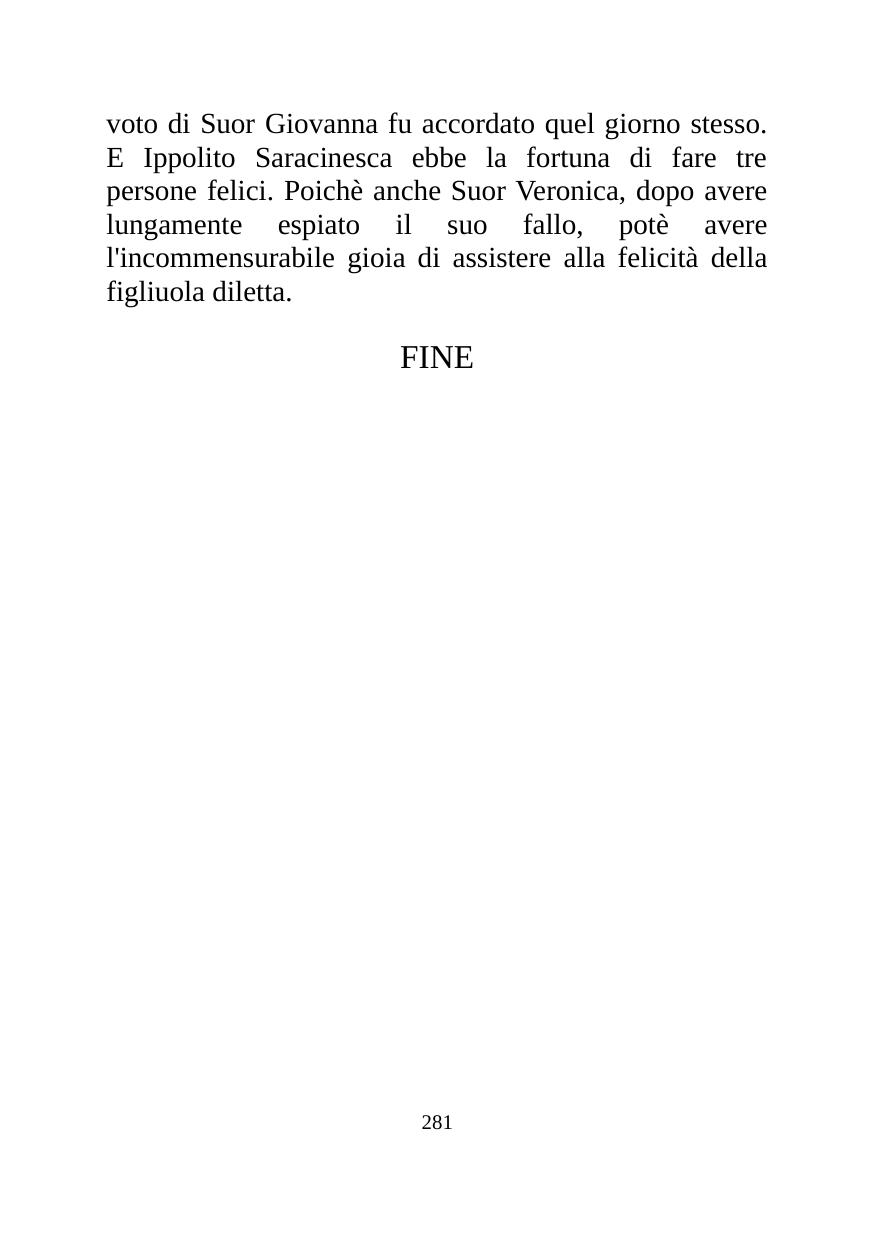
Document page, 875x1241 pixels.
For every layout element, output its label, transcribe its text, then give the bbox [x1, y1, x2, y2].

text voto di Suor Giovanna fu accordato quel giorno stesso. E Ippolito Saracinesca ebbe la fortuna di fare tre persone felici. Poichè anche Suor Veronica, dopo avere lungamente espiato il suo fallo, potè avere l'incommensurabile gioia di assistere alla felicità della figliuola diletta. [106, 106, 768, 307]
text FINE [106, 337, 768, 375]
